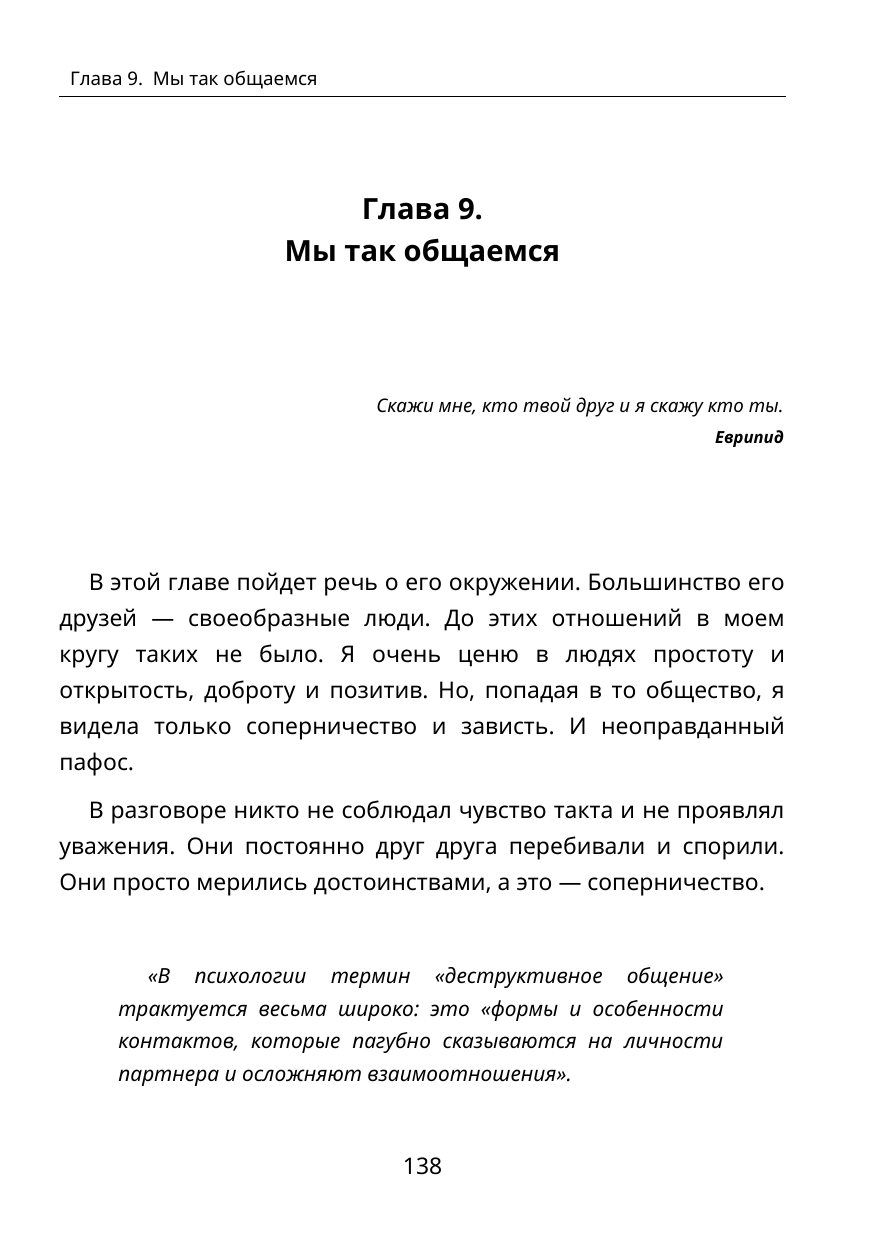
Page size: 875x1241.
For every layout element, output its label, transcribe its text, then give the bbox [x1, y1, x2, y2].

text В этой главе пойдет речь о его окружении. Большинство его друзей — своеобразные люди. До этих отношений в моем кругу таких не было. Я очень ценю в людях простоту и открытость, доброту и позитив. Но, попадая в то общество, я видела только соперничество и зависть. И неоправданный пафос. [59, 566, 786, 777]
text Еврипид [118, 418, 786, 448]
subtitle Глава 9. Мы так общаемся [59, 185, 786, 270]
text «В психологии термин «деструктивное общение» трактуется весьма широко: это «формы и особенности контактов, которые пагубно сказываются на личности партнера и осложняют взаимоотношения». [118, 961, 726, 1087]
text Скажи мне, кто твой друг и я скажу кто ты. [207, 388, 786, 418]
text В разговоре никто не соблюдал чувство такта и не проявлял уважения. Они постоянно друг друга перебивали и спорили. Они просто мерились достоинствами, а это — соперничество. [59, 794, 786, 897]
